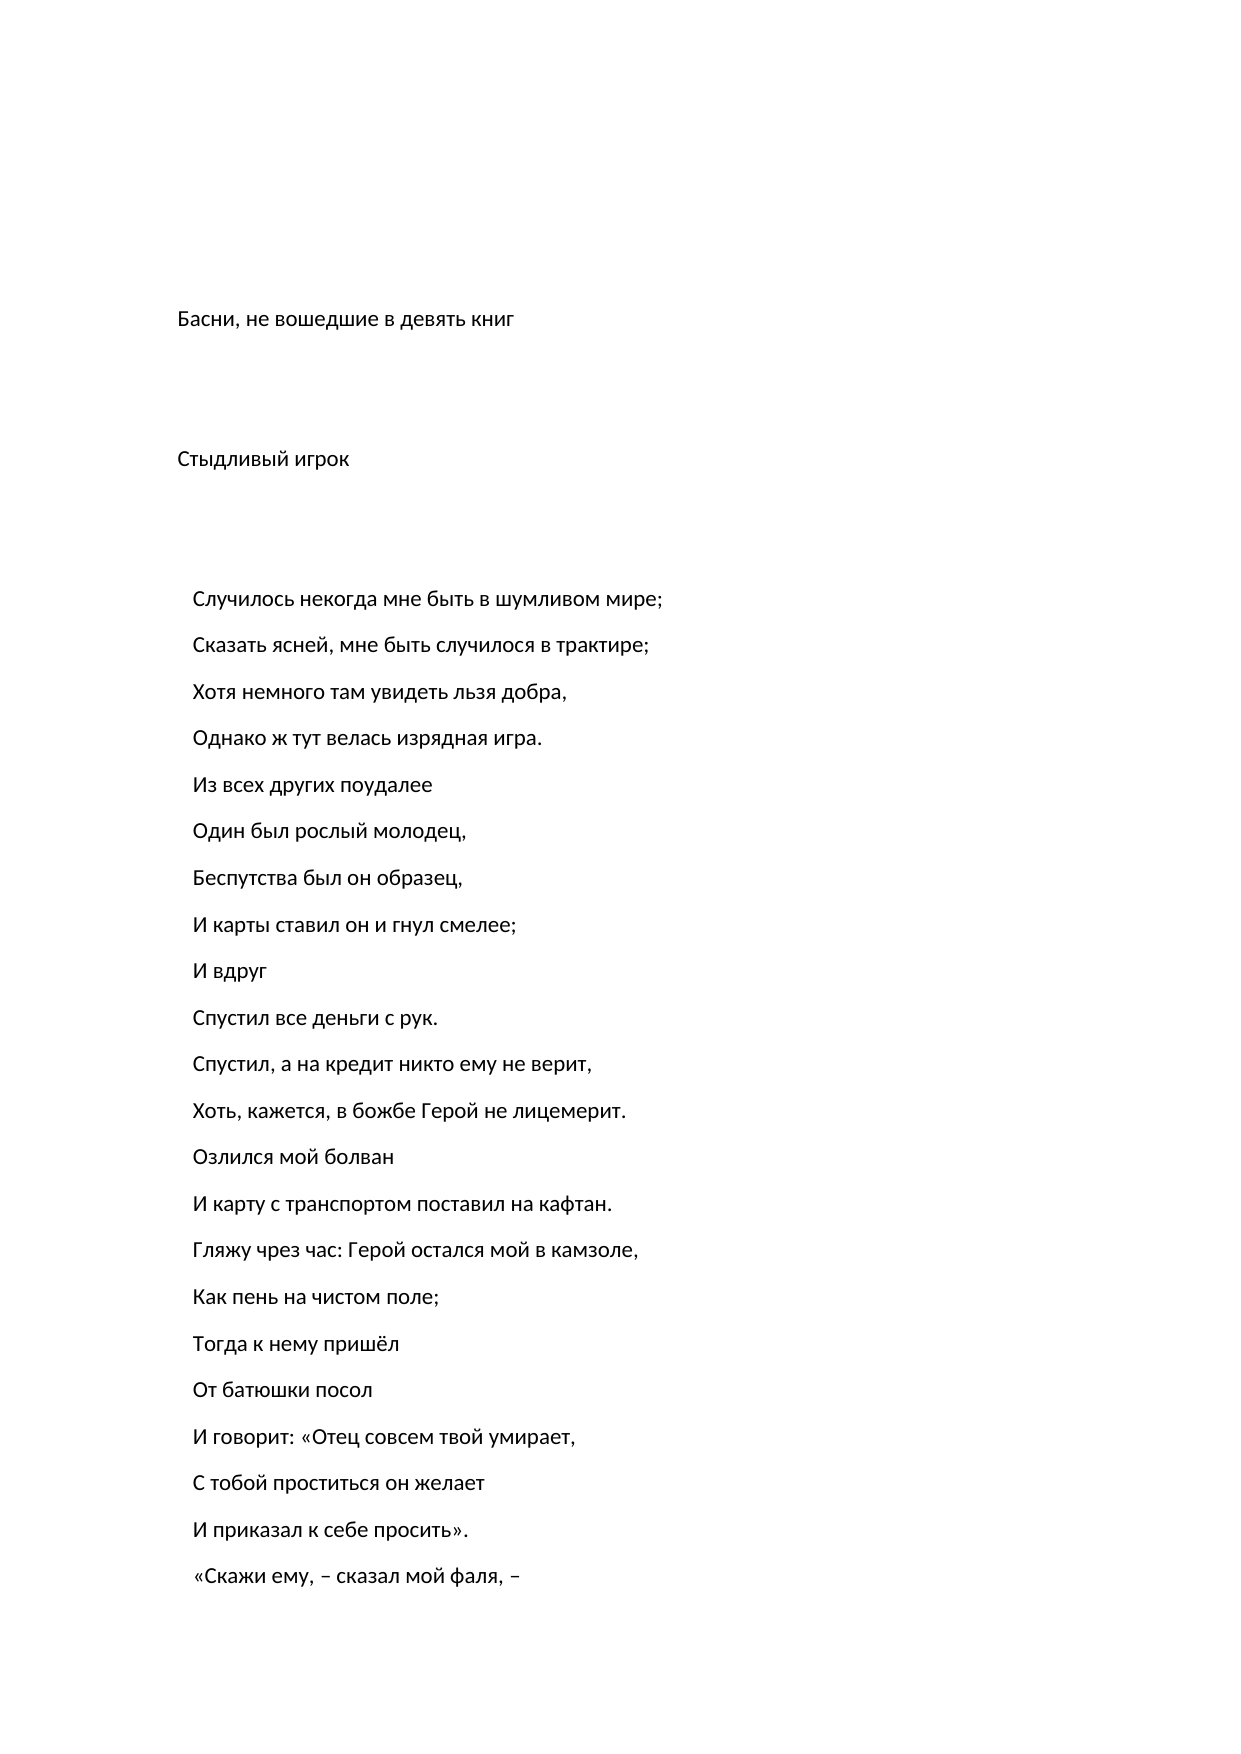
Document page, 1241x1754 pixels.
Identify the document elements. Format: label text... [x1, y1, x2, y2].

text И карты ставил он и гнул смелее; [177, 910, 1152, 938]
text Хоть, кажется, в божбе Герой не лицемерит. [177, 1096, 1152, 1124]
text Однако ж тут велась изрядная игра. [177, 723, 1152, 751]
text «Скажи ему, – сказал мой фаля, – [177, 1562, 1152, 1589]
text Тогда к нему пришёл [177, 1329, 1152, 1357]
text Озлился мой болван [177, 1142, 1152, 1171]
text Один был рослый молодец, [177, 817, 1152, 844]
text Из всех других поудалее [177, 770, 1152, 798]
text Стыдливый игрок [177, 444, 1152, 472]
text Гляжу чрез час: Герой остался мой в камзоле, [177, 1236, 1152, 1264]
text И приказал к себе просить». [177, 1515, 1152, 1543]
text Басни, не вошедшие в девять книг [177, 304, 1152, 332]
text И карту с транспортом поставил на кафтан. [177, 1189, 1152, 1217]
text И вдруг [177, 956, 1152, 984]
text Спустил все деньги с рук. [177, 1003, 1152, 1031]
text Как пень на чистом поле; [177, 1282, 1152, 1310]
text От батюшки посол [177, 1375, 1152, 1403]
text И говорит: «Отец совсем твой умирает, [177, 1422, 1152, 1450]
text Спустил, а на кредит никто ему не верит, [177, 1049, 1152, 1077]
text Беспутства был он образец, [177, 863, 1152, 891]
text Случилось некогда мне быть в шумливом мире; [177, 584, 1152, 612]
text Хотя немного там увидеть льзя добра, [177, 677, 1152, 705]
text С тобой проститься он желает [177, 1468, 1152, 1496]
text Сказать ясней, мне быть случилося в трактире; [177, 630, 1152, 658]
